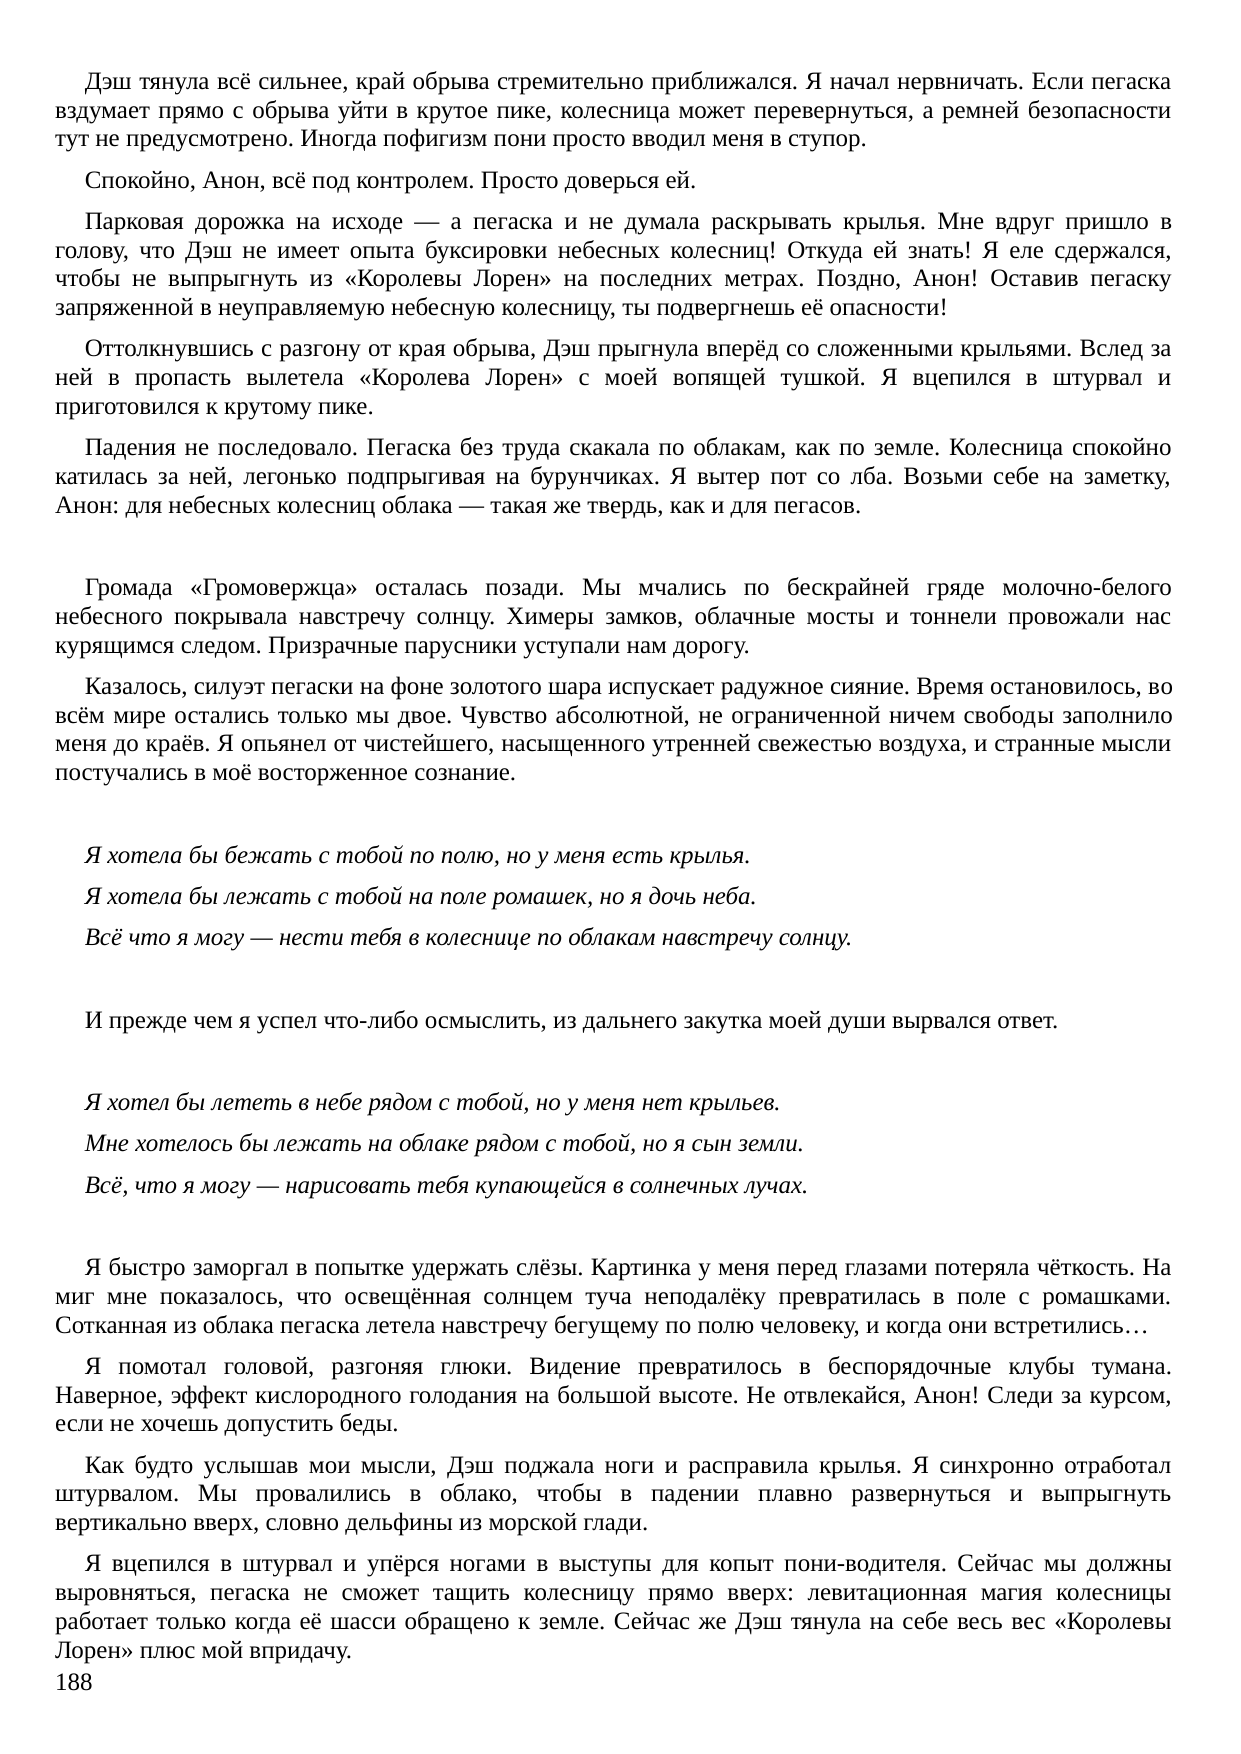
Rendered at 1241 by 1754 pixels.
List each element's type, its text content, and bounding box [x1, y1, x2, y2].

text Я хотела бы бежать с тобой по полю, но у меня есть крылья. [55, 840, 1173, 868]
text Я помотал головой, разгоняя глюки. Видение превратилось в беспорядочные клубы тумана. Наверное, эффект кислородного голодания на большой высоте. Не отвлекайся, Анон! Следи за курсом, если не хочешь допустить беды. [55, 1351, 1173, 1437]
text Падения не последовало. Пегаска без труда скакала по облакам, как по земле. Колесница спокойно катилась за ней, легонько подпрыгивая на бурунчиках. Я вытер пот со лба. Возьми себе на заметку, Анон: для небесных колесниц облака — такая же твердь, как и для пегасов. [55, 432, 1173, 518]
text Как будто услышав мои мысли, Дэш поджала ноги и расправила крылья. Я синхронно отработал штурвалом. Мы провалились в облако, чтобы в падении плавно развернуться и выпрыгнуть вертикально вверх, словно дельфины из морской глади. [55, 1450, 1173, 1536]
text Дэш тянула всё сильнее, край обрыва стремительно приближался. Я начал нервничать. Если пегаска вздумает прямо с обрыва уйти в крутое пике, колесница может перевернуться, а ремней безопасности тут не предусмотрено. Иногда пофигизм пони просто вводил меня в ступор. [55, 66, 1173, 152]
text Казалось, силуэт пегаски на фоне золотого шара испускает радужное сияние. Время остановилось, во всём мире остались только мы двое. Чувство абсолютной, не ограниченной ничем свободы заполнило меня до краёв. Я опьянел от чистейшего, насыщенного утренней свежестью воздуха, и странные мысли постучались в моё восторженное сознание. [55, 671, 1173, 786]
text Я быстро заморгал в попытке удержать слёзы. Картинка у меня перед глазами потеряла чёткость. На миг мне показалось, что освещённая солнцем туча неподалёку превратилась в поле с ромашками. Сотканная из облака пегаска летела навстречу бегущему по полю человеку, и когда они встретились… [55, 1252, 1173, 1338]
text Я хотел бы лететь в небе рядом с тобой, но у меня нет крыльев. [55, 1087, 1173, 1116]
text Громада «Громовержца» осталась позади. Мы мчались по бескрайней гряде молочно-белого небесного покрывала навстречу солнцу. Химеры замков, облачные мосты и тоннели провожали нас курящимся следом. Призрачные парусники уступали нам дорогу. [55, 572, 1173, 658]
text Я вцепился в штурвал и упёрся ногами в выступы для копыт пони-водителя. Сейчас мы должны выровняться, пегаска не сможет тащить колесницу прямо вверх: левитационная магия колесницы работает только когда её шасси обращено к земле. Сейчас же Дэш тянула на себе весь вес «Королевы Лорен» плюс мой впридачу. [55, 1548, 1173, 1663]
text И прежде чем я успел что-либо осмыслить, из дальнего закутка моей души вырвался ответ. [55, 1005, 1173, 1033]
text Парковая дорожка на исходе — а пегаска и не думала раскрывать крылья. Мне вдруг пришло в голову, что Дэш не имеет опыта буксировки небесных колесниц! Откуда ей знать! Я еле сдержался, чтобы не выпрыгнуть из «Королевы Лорен» на последних метрах. Поздно, Анон! Оставив пегаску запряженной в неуправляемую небесную колесницу, ты подвергнешь её опасности! [55, 206, 1173, 321]
text Всё что я могу — нести тебя в колеснице по облакам навстречу солнцу. [55, 922, 1173, 951]
text Мне хотелось бы лежать на облаке рядом с тобой, но я сын земли. [55, 1128, 1173, 1157]
text Всё, что я могу — нарисовать тебя купающейся в солнечных лучах. [55, 1170, 1173, 1198]
text Оттолкнувшись с разгону от края обрыва, Дэш прыгнула вперёд со сложенными крыльями. Вслед за ней в пропасть вылетела «Королева Лорен» с моей вопящей тушкой. Я вцепился в штурвал и приготовился к крутому пике. [55, 333, 1173, 420]
text Спокойно, Анон, всё под контролем. Просто доверься ей. [55, 165, 1173, 193]
text Я хотела бы лежать с тобой на поле ромашек, но я дочь неба. [55, 881, 1173, 910]
